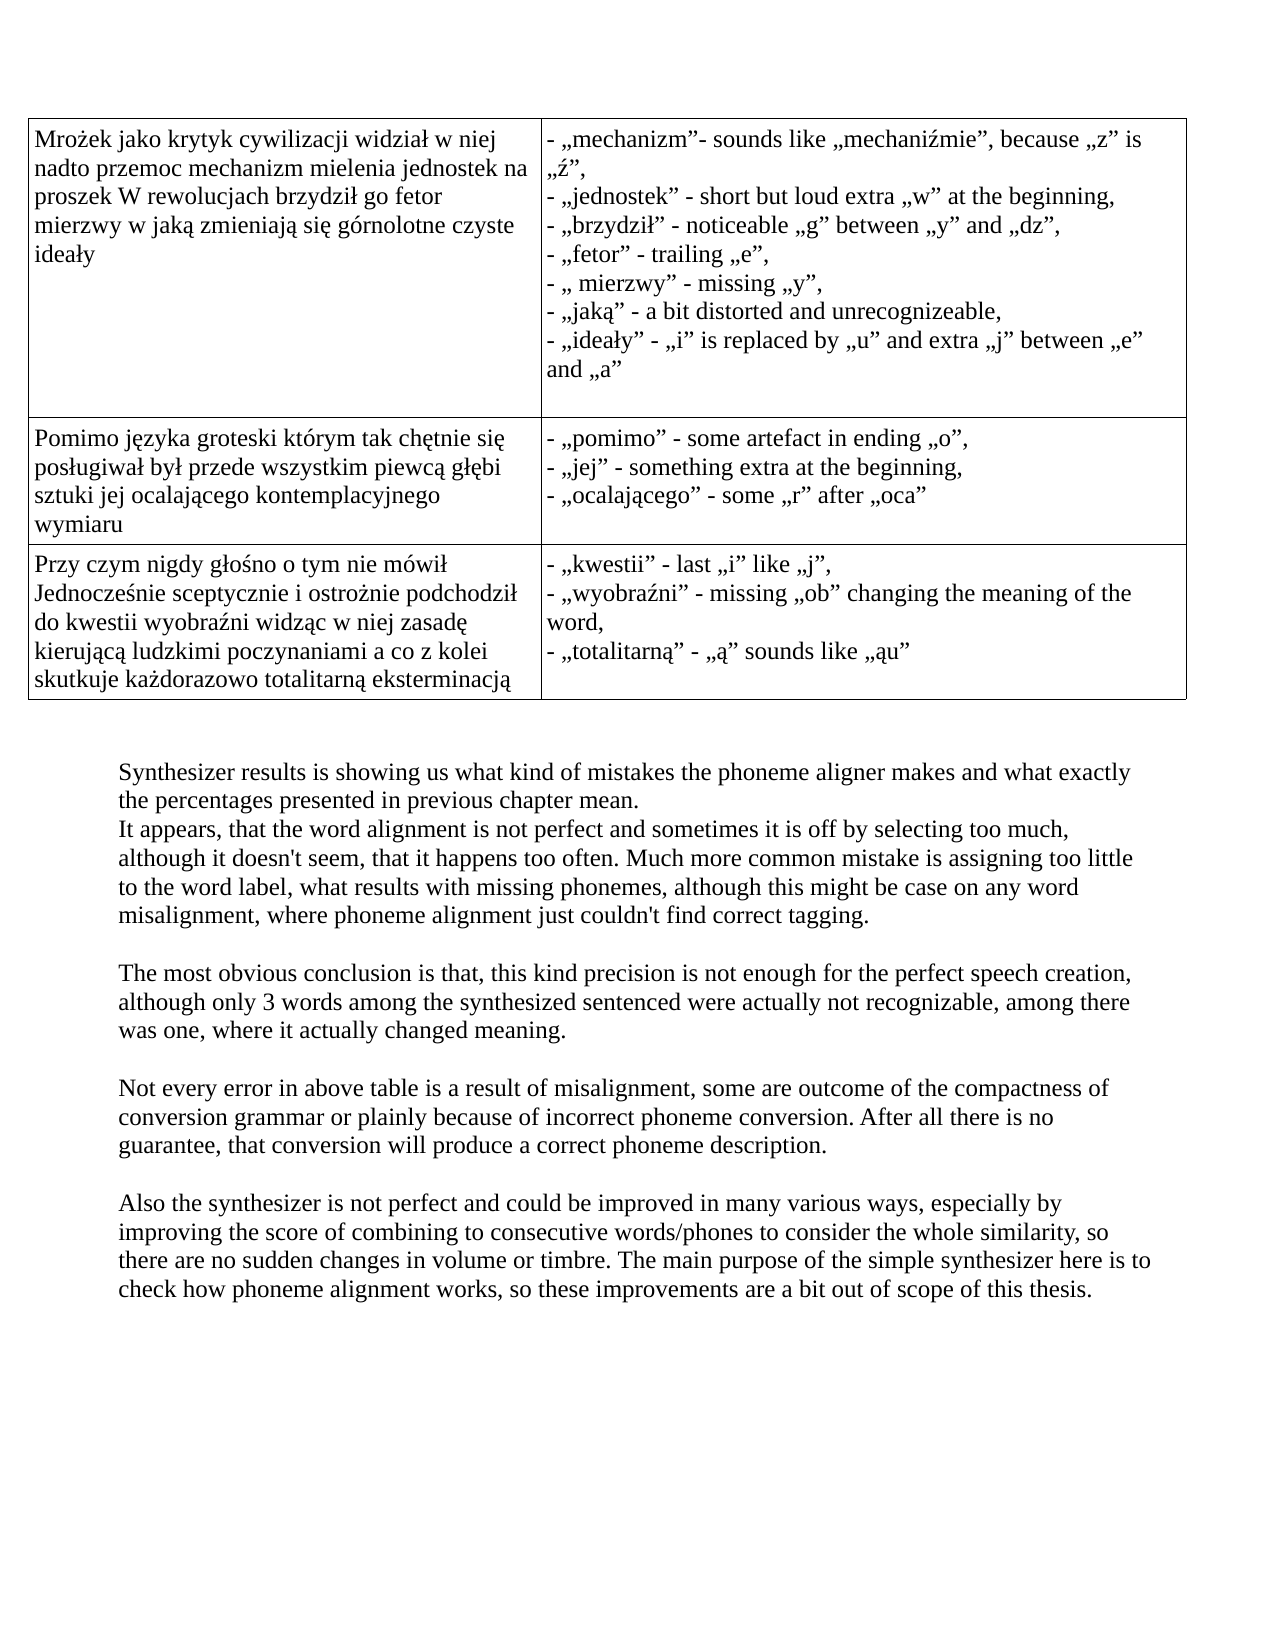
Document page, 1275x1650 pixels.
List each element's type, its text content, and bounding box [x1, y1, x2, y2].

text The most obvious conclusion is that, this kind precision is not enough for the perfect speech creation, although only 3 words among the synthesized sentenced were actually not recognizable, among there was one, where it actually changed meaning. [118, 958, 1157, 1044]
text It appears, that the word alignment is not perfect and sometimes it is off by selecting too much, although it doesn't seem, that it happens too often. Much more common mistake is assigning too little to the word label, what results with missing phonemes, although this might be case on any word misalignment, where phoneme alignment just couldn't find correct tagging. [118, 814, 1157, 929]
text Synthesizer results is showing us what kind of mistakes the phoneme aligner makes and what exactly the percentages presented in previous chapter mean. [118, 757, 1157, 814]
table_cell - „pomimo” - some artefact in ending „o”, - „jej” - something extra at the beginning, - „ocalającego” - some „r” after „oca” [542, 418, 1186, 544]
table_cell Pomimo języka groteski którym tak chętnie się posługiwał był przede wszystkim piewcą głębi sztuki jej ocalającego kontemplacyjnego wymiaru [29, 418, 541, 544]
table_cell - „mechanizm”- sounds like „mechaniźmie”, because „z” is „ź”, - „jednostek” - short but loud extra „w” at the beginning, - „brzydził” - noticeable „g” between „y” and „dz”, - „fetor” - trailing „e”, - „ mierzwy” - missing „y”, - „jaką” - a bit distorted and unrecognizeable, - „ideały” - „i” is replaced by „u” and extra „j” between „e” and „a” [542, 119, 1186, 417]
table_cell - „kwestii” - last „i” like „j”, - „wyobraźni” - missing „ob” changing the meaning of the word, - „totalitarną” - „ą” sounds like „ąu” [542, 545, 1186, 699]
table_cell Mrożek jako krytyk cywilizacji widział w niej nadto przemoc mechanizm mielenia jednostek na proszek W rewolucjach brzydził go fetor mierzwy w jaką zmieniają się górnolotne czyste ideały [29, 119, 541, 417]
text Not every error in above table is a result of misalignment, some are outcome of the compactness of conversion grammar or plainly because of incorrect phoneme conversion. After all there is no guarantee, that conversion will produce a correct phoneme description. [118, 1073, 1157, 1159]
text Also the synthesizer is not perfect and could be improved in many various ways, especially by improving the score of combining to consecutive words/phones to consider the whole similarity, so there are no sudden changes in volume or timbre. The main purpose of the simple synthesizer here is to check how phoneme alignment works, so these improvements are a bit out of scope of this thesis. [118, 1188, 1157, 1303]
table_cell Przy czym nigdy głośno o tym nie mówił Jednocześnie sceptycznie i ostrożnie podchodził do kwestii wyobraźni widząc w niej zasadę kierującą ludzkimi poczynaniami a co z kolei skutkuje każdorazowo totalitarną eksterminacją [29, 545, 541, 699]
